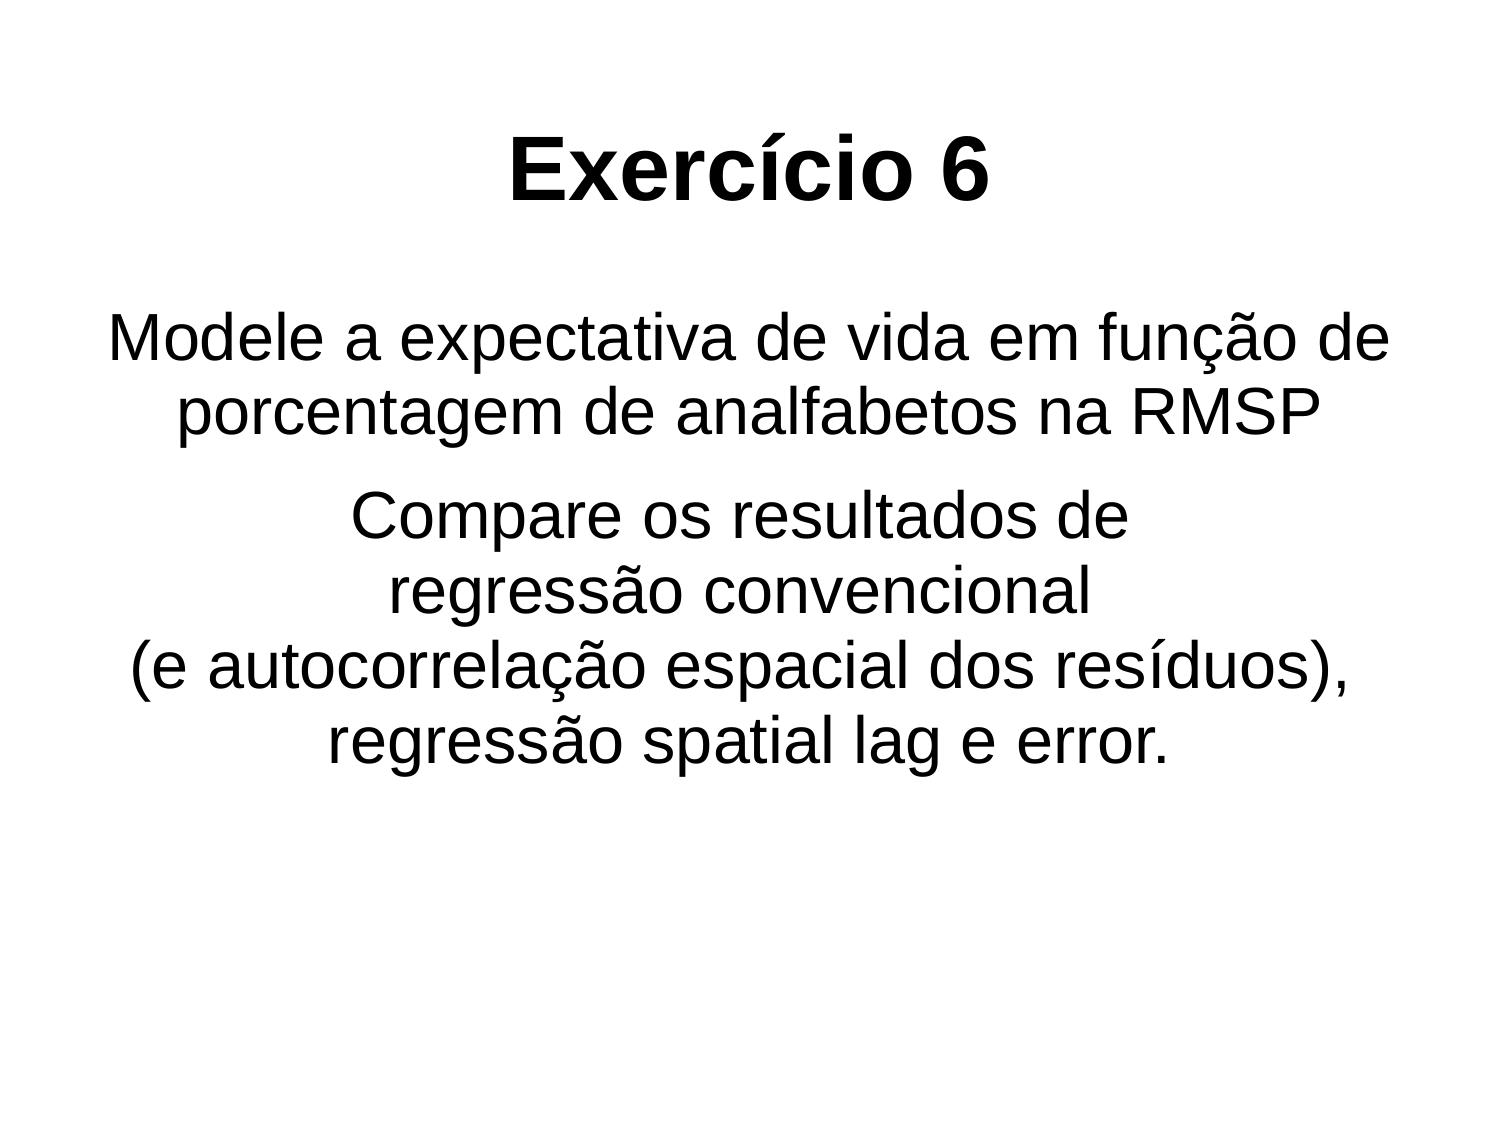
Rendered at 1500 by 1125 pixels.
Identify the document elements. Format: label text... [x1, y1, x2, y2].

title Exercício 6 [103, 59, 1397, 278]
list Modele a expectativa de vida em função de porcentagem de analfabetos na RMSP Compare os resultados de regressão convencional (e autocorrelação espacial dos resíduos), regressão spatial lag e error. [103, 299, 1397, 1014]
